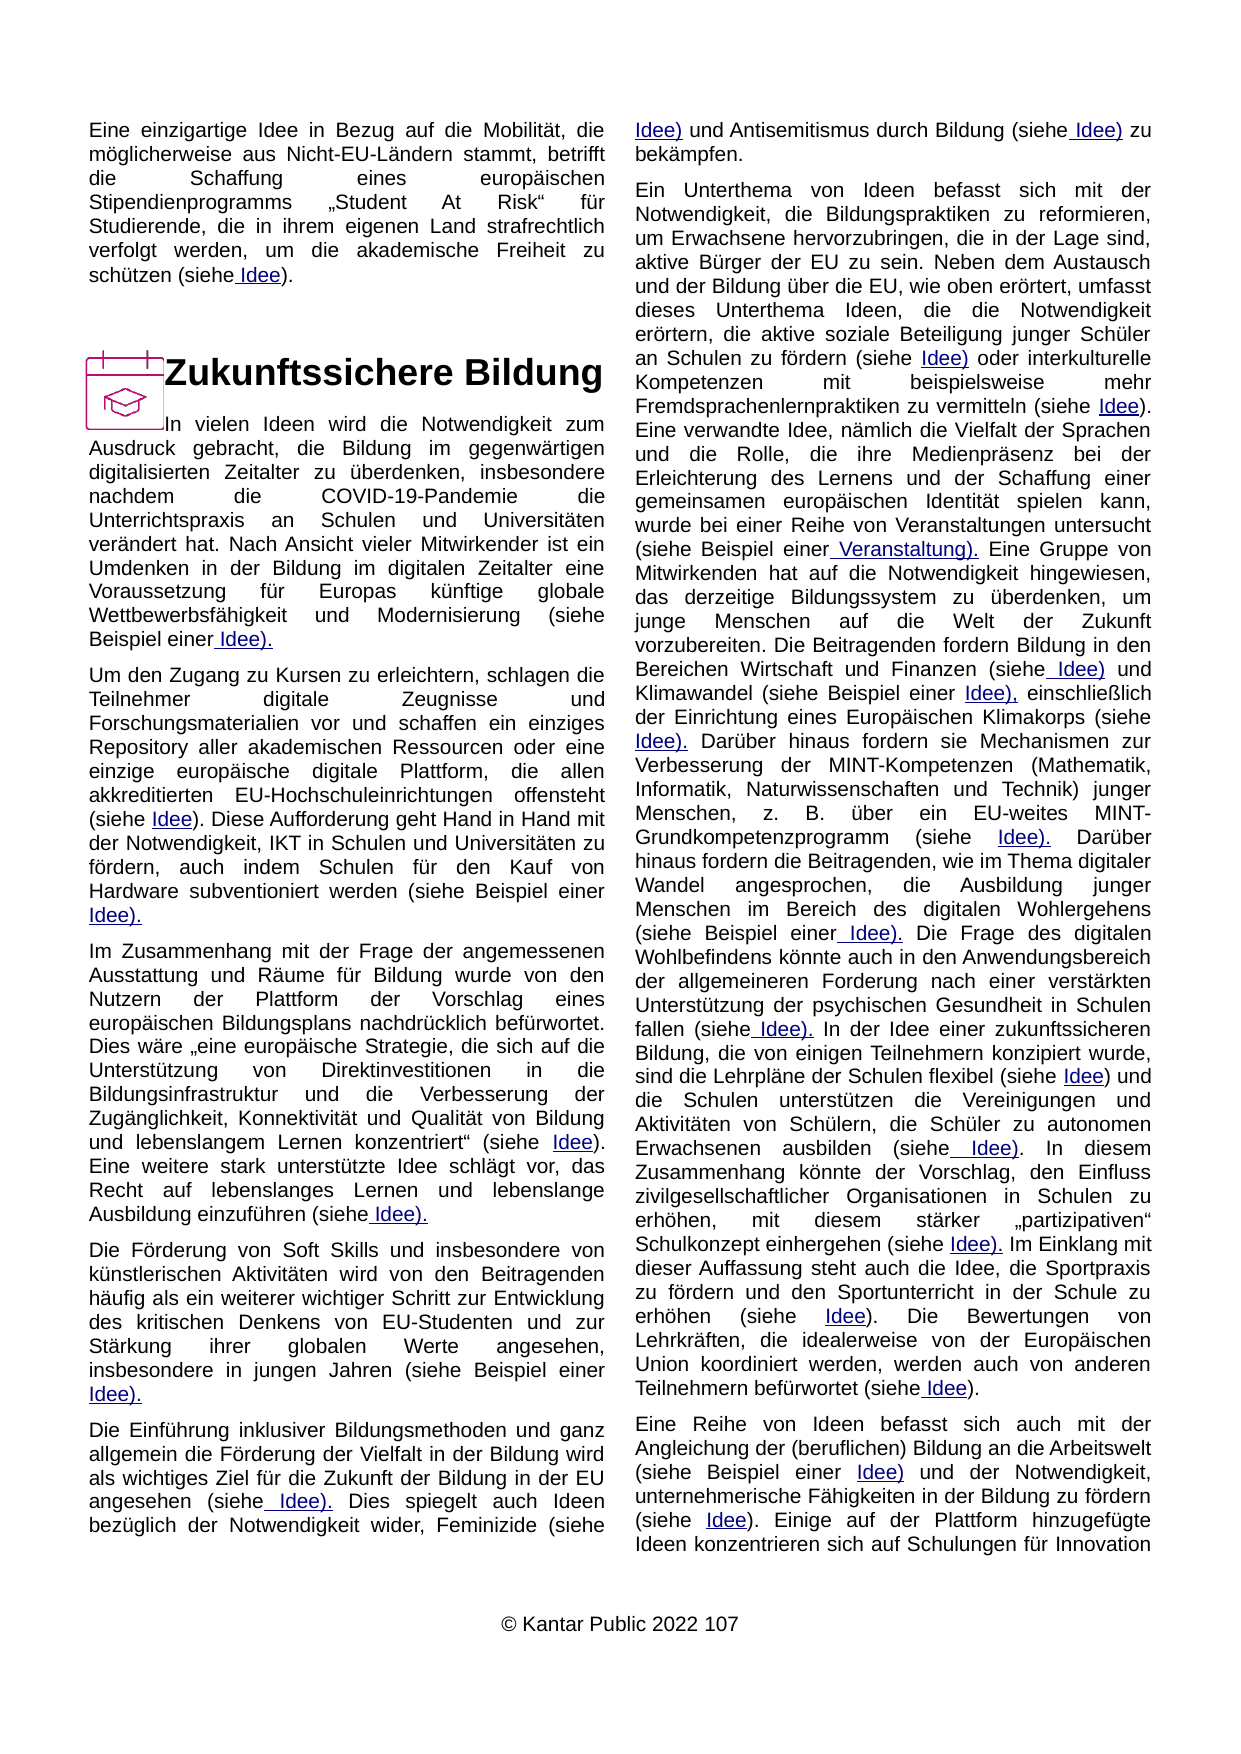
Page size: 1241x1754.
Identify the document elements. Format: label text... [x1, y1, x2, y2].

subtitle Zukunftssichere Bildung [164, 350, 605, 393]
text Um den Zugang zu Kursen zu erleichtern, schlagen die Teilnehmer digitale Zeugnisse und Forschungsmaterialien vor und schaffen ein einziges Repository aller akademischen Ressourcen oder eine einzige europäische digitale Plattform, die allen akkreditierten EU-Hochschuleinrichtungen offensteht (siehe Idee). Diese Aufforderung geht Hand in Hand mit der Notwendigkeit, IKT in Schulen und Universitäten zu fördern, auch indem Schulen für den Kauf von Hardware subventioniert werden (siehe Beispiel einer Idee). [88, 663, 605, 927]
text Die Förderung von Soft Skills und insbesondere von künstlerischen Aktivitäten wird von den Beitragenden häufig als ein weiterer wichtiger Schritt zur Entwicklung des kritischen Denkens von EU-Studenten und zur Stärkung ihrer globalen Werte angesehen, insbesondere in jungen Jahren (siehe Beispiel einer Idee). [88, 1238, 605, 1406]
text Die Einführung inklusiver Bildungsmethoden und ganz allgemein die Förderung der Vielfalt in der Bildung wird als wichtiges Ziel für die Zukunft der Bildung in der EU angesehen (siehe Idee). Dies spiegelt auch Ideen bezüglich der Notwendigkeit wider, Feminizide (siehe [88, 1417, 605, 1537]
text Ein Unterthema von Ideen befasst sich mit der Notwendigkeit, die Bildungspraktiken zu reformieren, um Erwachsene hervorzubringen, die in der Lage sind, aktive Bürger der EU zu sein. Neben dem Austausch und der Bildung über die EU, wie oben erörtert, umfasst dieses Unterthema Ideen, die die Notwendigkeit erörtern, die aktive soziale Beteiligung junger Schüler an Schulen zu fördern (siehe Idee) oder interkulturelle Kompetenzen mit beispielsweise mehr Fremdsprachenlernpraktiken zu vermitteln (siehe Idee). Eine verwandte Idee, nämlich die Vielfalt der Sprachen und die Rolle, die ihre Medienpräsenz bei der Erleichterung des Lernens und der Schaffung einer gemeinsamen europäischen Identität spielen kann, wurde bei einer Reihe von Veranstaltungen untersucht (siehe Beispiel einer Veranstaltung). Eine Gruppe von Mitwirkenden hat auf die Notwendigkeit hingewiesen, das derzeitige Bildungssystem zu überdenken, um junge Menschen auf die Welt der Zukunft vorzubereiten. Die Beitragenden fordern Bildung in den Bereichen Wirtschaft und Finanzen (siehe Idee) und Klimawandel (siehe Beispiel einer Idee), einschließlich der Einrichtung eines Europäischen Klimakorps (siehe Idee). Darüber hinaus fordern sie Mechanismen zur Verbesserung der MINT-Kompetenzen (Mathematik, Informatik, Naturwissenschaften und Technik) junger Menschen, z. B. über ein EU-weites MINT-Grundkompetenzprogramm (siehe Idee). Darüber hinaus fordern die Beitragenden, wie im Thema digitaler Wandel angesprochen, die Ausbildung junger Menschen im Bereich des digitalen Wohlergehens (siehe Beispiel einer Idee). Die Frage des digitalen Wohlbefindens könnte auch in den Anwendungsbereich der allgemeineren Forderung nach einer verstärkten Unterstützung der psychischen Gesundheit in Schulen fallen (siehe Idee). In der Idee einer zukunftssicheren Bildung, die von einigen Teilnehmern konzipiert wurde, sind die Lehrpläne der Schulen flexibel (siehe Idee) und die Schulen unterstützen die Vereinigungen und Aktivitäten von Schülern, die Schüler zu autonomen Erwachsenen ausbilden (siehe Idee). In diesem Zusammenhang könnte der Vorschlag, den Einfluss zivilgesellschaftlicher Organisationen in Schulen zu erhöhen, mit diesem stärker „partizipativen“ Schulkonzept einhergehen (siehe Idee). Im Einklang mit dieser Auffassung steht auch die Idee, die Sportpraxis zu fördern und den Sportunterricht in der Schule zu erhöhen (siehe Idee). Die Bewertungen von Lehrkräften, die idealerweise von der Europäischen Union koordiniert werden, werden auch von anderen Teilnehmern befürwortet (siehe Idee). [635, 178, 1152, 1400]
text Eine einzigartige Idee in Bezug auf die Mobilität, die möglicherweise aus Nicht-EU-Ländern stammt, betrifft die Schaffung eines europäischen Stipendienprogramms „Student At Risk“ für Studierende, die in ihrem eigenen Land strafrechtlich verfolgt werden, um die akademische Freiheit zu schützen (siehe Idee). [88, 118, 605, 287]
text In vielen Ideen wird die Notwendigkeit zum Ausdruck gebracht, die Bildung im gegenwärtigen digitalisierten Zeitalter zu überdenken, insbesondere nachdem die COVID-19-Pandemie die Unterrichtspraxis an Schulen und Universitäten verändert hat. Nach Ansicht vieler Mitwirkender ist ein Umdenken in der Bildung im digitalen Zeitalter eine Voraussetzung für Europas künftige globale Wettbewerbsfähigkeit und Modernisierung (siehe Beispiel einer Idee). [88, 412, 605, 651]
text Idee) und Antisemitismus durch Bildung (siehe Idee) zu bekämpfen. [635, 118, 1152, 166]
text Eine Reihe von Ideen befasst sich auch mit der Angleichung der (beruflichen) Bildung an die Arbeitswelt (siehe Beispiel einer Idee) und der Notwendigkeit, unternehmerische Fähigkeiten in der Bildung zu fördern (siehe Idee). Einige auf der Plattform hinzugefügte Ideen konzentrieren sich auf Schulungen für Innovation [635, 1412, 1152, 1555]
text Im Zusammenhang mit der Frage der angemessenen Ausstattung und Räume für Bildung wurde von den Nutzern der Plattform der Vorschlag eines europäischen Bildungsplans nachdrücklich befürwortet. Dies wäre „eine europäische Strategie, die sich auf die Unterstützung von Direktinvestitionen in die Bildungsinfrastruktur und die Verbesserung der Zugänglichkeit, Konnektivität und Qualität von Bildung und lebenslangem Lernen konzentriert“ (siehe Idee). Eine weitere stark unterstützte Idee schlägt vor, das Recht auf lebenslanges Lernen und lebenslange Ausbildung einzuführen (siehe Idee). [88, 938, 605, 1226]
picture [85, 350, 164, 430]
